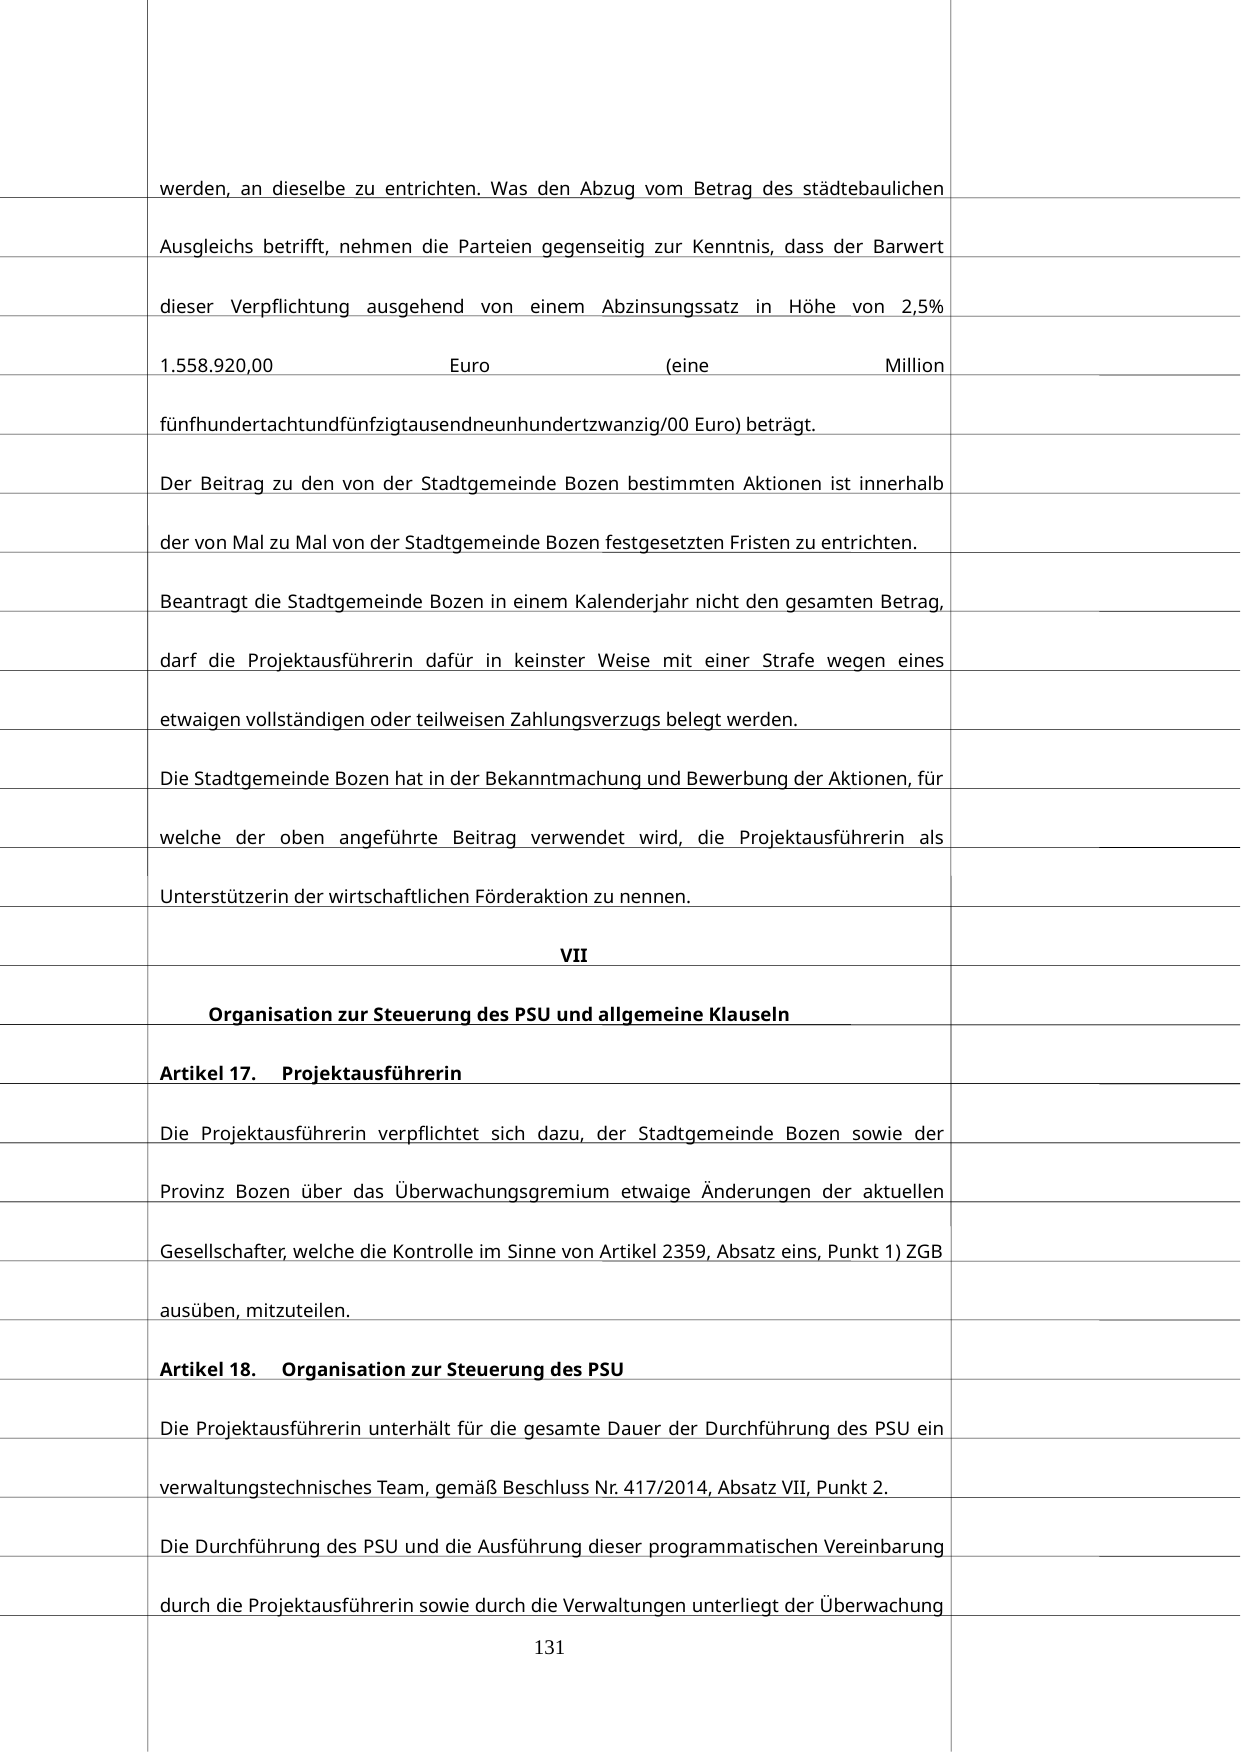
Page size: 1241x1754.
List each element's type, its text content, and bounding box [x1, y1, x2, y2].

text [159, 1498, 945, 1506]
text Beantragt die Stadtgemeinde Bozen in einem Kalenderjahr nicht den gesamten Betrag, [159, 561, 945, 610]
text fünfhundertachtundfünfzigtausendneunhundertzwanzig/00 Euro) beträgt. [159, 376, 945, 433]
text [159, 1321, 945, 1329]
text verwaltungstechnisches Team, gemäß Beschluss Nr. 417/2014, Absatz VII, Punkt 2. [159, 1439, 945, 1497]
text Artikel 17. Projektausführerin [159, 1034, 945, 1083]
text welche der oben angeführte Beitrag verwendet wird, die Projektausführerin als [159, 789, 945, 847]
text Provinz Bozen über das Überwachungsgremium etwaige Änderungen der aktuellen [159, 1144, 945, 1201]
text [159, 1084, 945, 1093]
text werden, an dieselbe zu entrichten. Was den Abzug vom Betrag des städtebaulichen [159, 148, 945, 197]
text Die Projektausführerin verpflichtet sich dazu, der Stadtgemeinde Bozen sowie der [159, 1093, 945, 1142]
text Ausgleichs betrifft, nehmen die Parteien gegenseitig zur Kenntnis, dass der Barwert [159, 198, 945, 256]
text etwaigen vollständigen oder teilweisen Zahlungsverzugs belegt werden. [159, 671, 945, 729]
text darf die Projektausführerin dafür in keinster Weise mit einer Strafe wegen eines [159, 612, 945, 670]
text [159, 553, 945, 561]
text ausüben, mitzuteilen. [159, 1262, 945, 1319]
text VII [208, 916, 945, 965]
text [159, 730, 945, 738]
text Gesellschafter, welche die Kontrolle im Sinne von Artikel 2359, Absatz eins, Punkt 1) ZGB [159, 1203, 945, 1260]
text Die Stadtgemeinde Bozen hat in der Bekanntmachung und Bewerbung der Aktionen, für [159, 738, 945, 788]
text [159, 1380, 945, 1388]
text dieser Verpflichtung ausgehend von einem Abzinsungssatz in Höhe von 2,5% [159, 258, 945, 315]
text durch die Projektausführerin sowie durch die Verwaltungen unterliegt der Überwachung [159, 1557, 945, 1615]
text der von Mal zu Mal von der Stadtgemeinde Bozen festgesetzten Fristen zu entrichten. [159, 494, 945, 552]
text [159, 907, 945, 916]
text Unterstützerin der wirtschaftlichen Förderaktion zu nennen. [159, 848, 945, 906]
text Die Durchführung des PSU und die Ausführung dieser programmatischen Vereinbarung [159, 1506, 945, 1555]
text Organisation zur Steuerung des PSU und allgemeine Klauseln [208, 974, 945, 1024]
text [208, 1025, 945, 1034]
text [208, 966, 945, 974]
text Der Beitrag zu den von der Stadtgemeinde Bozen bestimmten Aktionen ist innerhalb [159, 443, 945, 492]
text 1.558.920,00 Euro (eine Million [159, 317, 945, 374]
text Die Projektausführerin unterhält für die gesamte Dauer der Durchführung des PSU ein [159, 1388, 945, 1437]
text Artikel 18. Organisation zur Steuerung des PSU [159, 1329, 945, 1378]
